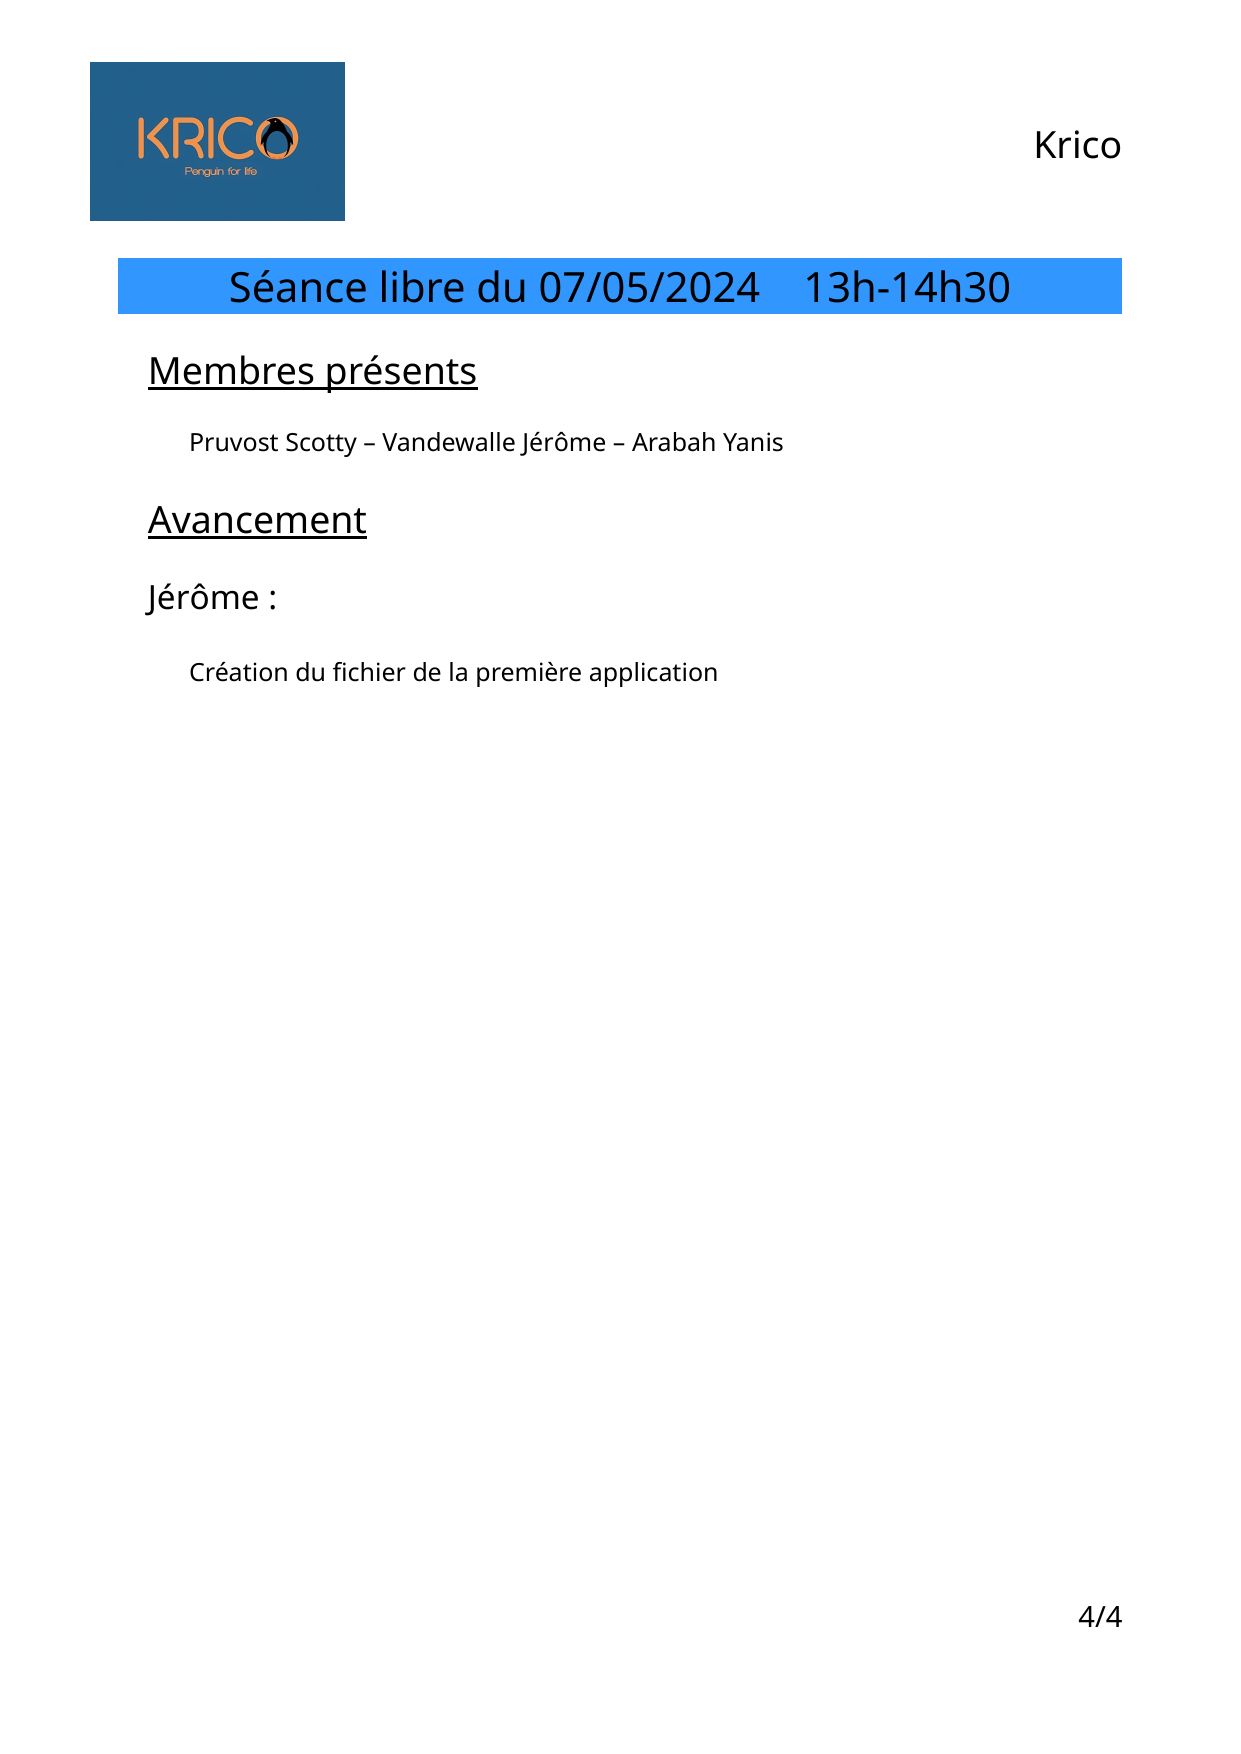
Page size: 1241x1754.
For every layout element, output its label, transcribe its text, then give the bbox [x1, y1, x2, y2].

subtitle Membres présents [148, 344, 1122, 395]
picture [90, 62, 345, 221]
text Pruvost Scotty – Vandewalle Jérôme – Arabah Yanis [148, 424, 1093, 458]
subtitle Séance libre du 07/05/2024 13h-14h30 [118, 258, 1122, 314]
subtitle Avancement [148, 493, 1122, 544]
text Création du fichier de la première application [148, 654, 1093, 688]
subtitle Jérôme : [148, 574, 1122, 619]
